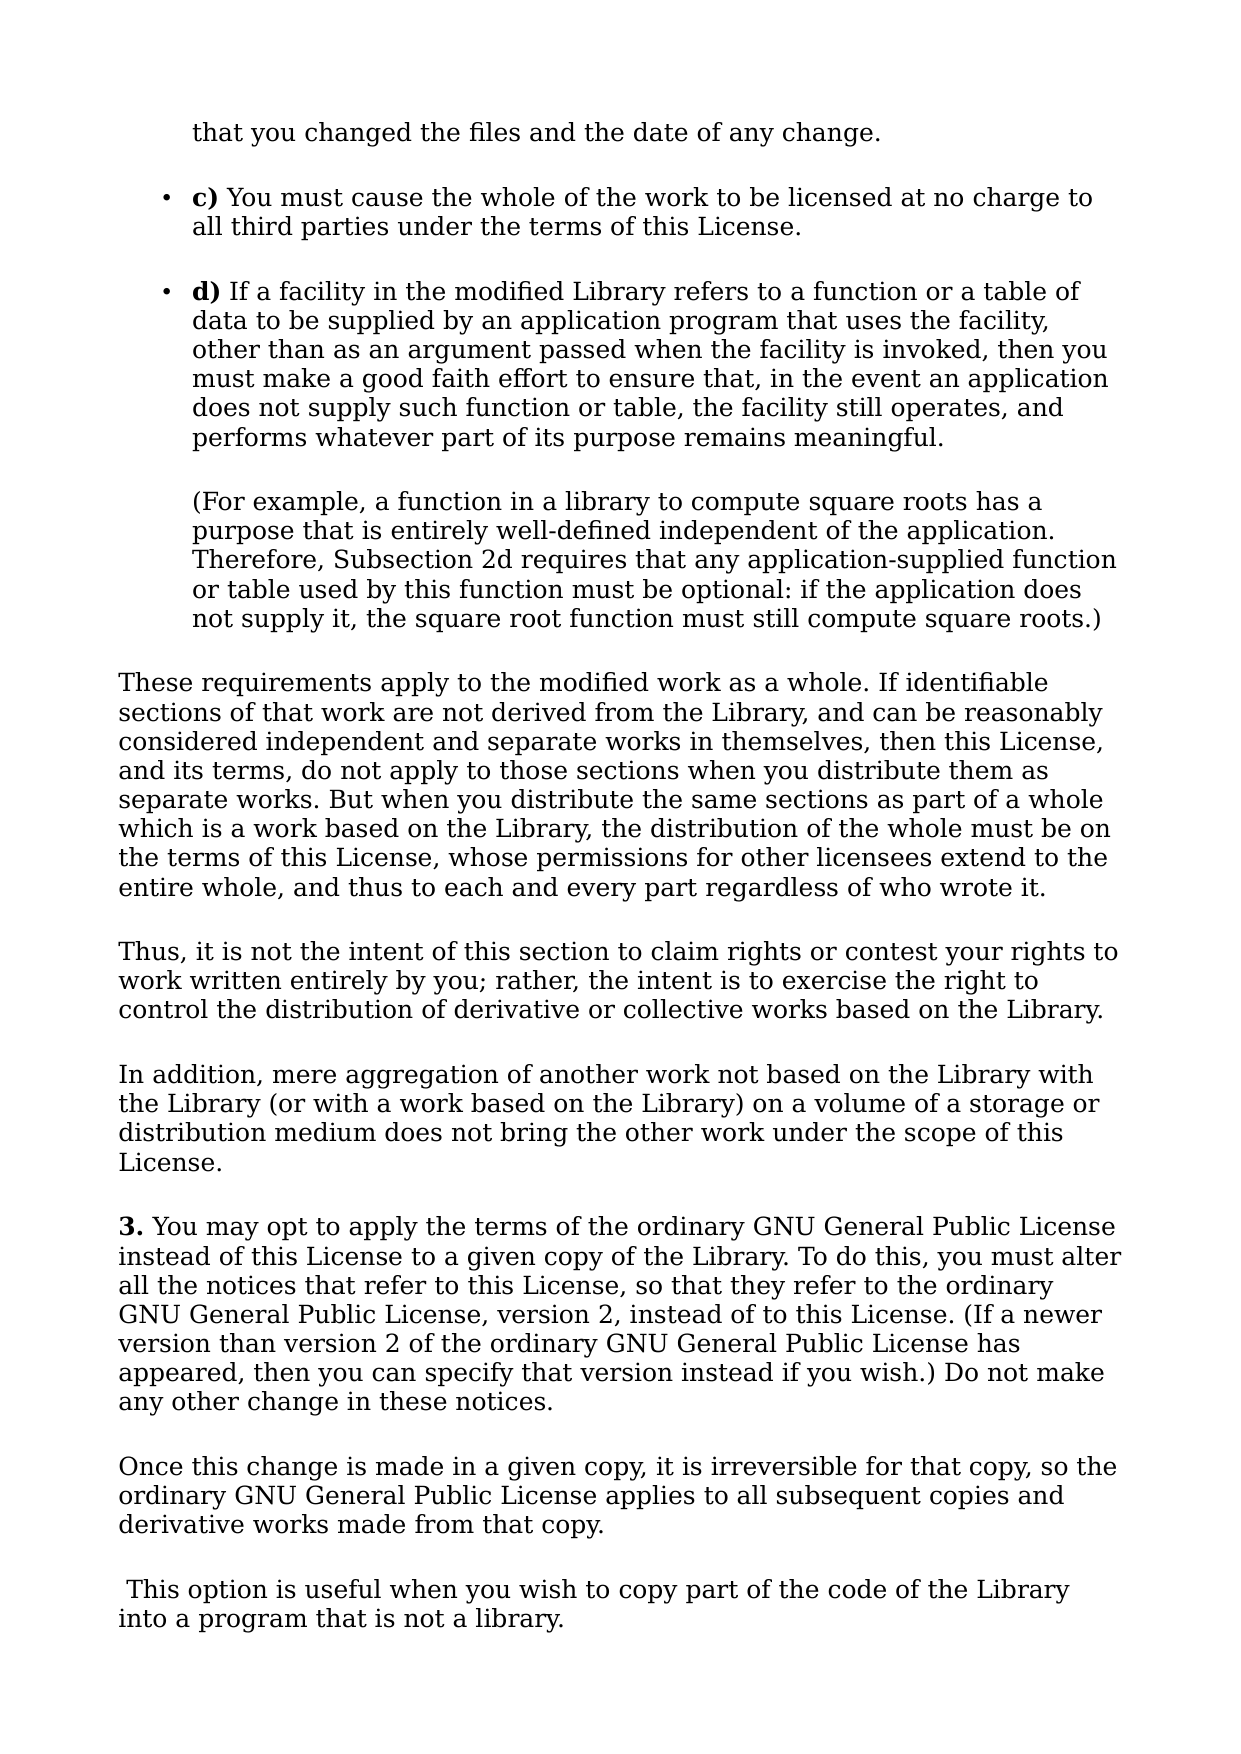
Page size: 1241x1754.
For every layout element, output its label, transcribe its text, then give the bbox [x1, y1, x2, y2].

text These requirements apply to the modified work as a whole. If identifiable sections of that work are not derived from the Library, and can be reasonably considered independent and separate works in themselves, then this License, and its terms, do not apply to those sections when you distribute them as separate works. But when you distribute the same sections as part of a whole which is a work based on the Library, the distribution of the whole must be on the terms of this License, whose permissions for other licensees extend to the entire whole, and thus to each and every part regardless of who wrote it. [118, 668, 1122, 902]
text 3. You may opt to apply the terms of the ordinary GNU General Public License instead of this License to a given copy of the Library. To do this, you must alter all the notices that refer to this License, so that they refer to the ordinary GNU General Public License, version 2, instead of to this License. (If a newer version than version 2 of the ordinary GNU General Public License has appeared, then you can specify that version instead if you wish.) Do not make any other change in these notices. [118, 1212, 1122, 1417]
list c) You must cause the whole of the work to be licensed at no charge to all third parties under the terms of this License. [162, 183, 1122, 241]
text Thus, it is not the intent of this section to claim rights or contest your rights to work written entirely by you; rather, the intent is to exercise the right to control the distribution of derivative or collective works based on the Library. [118, 937, 1122, 1025]
text This option is useful when you wish to copy part of the code of the Library into a program that is not a library. [118, 1575, 1122, 1633]
text Once this change is made in a given copy, it is irreversible for that copy, so the ordinary GNU General Public License applies to all subsequent copies and derivative works made from that copy. [118, 1452, 1122, 1539]
text In addition, mere aggregation of another work not based on the Library with the Library (or with a work based on the Library) on a volume of a storage or distribution medium does not bring the other work under the scope of this License. [118, 1060, 1122, 1177]
list (For example, a function in a library to compute square roots has a purpose that is entirely well-defined independent of the application. Therefore, Subsection 2d requires that any application-supplied function or table used by this function must be optional: if the application does not supply it, the square root function must still compute square roots.) [162, 487, 1122, 633]
list that you changed the files and the date of any change. [162, 118, 1122, 147]
list d) If a facility in the modified Library refers to a function or a table of data to be supplied by an application program that uses the facility, other than as an argument passed when the facility is invoked, then you must make a good faith effort to ensure that, in the event an application does not supply such function or table, the facility still operates, and performs whatever part of its purpose remains meaningful. [162, 277, 1122, 452]
